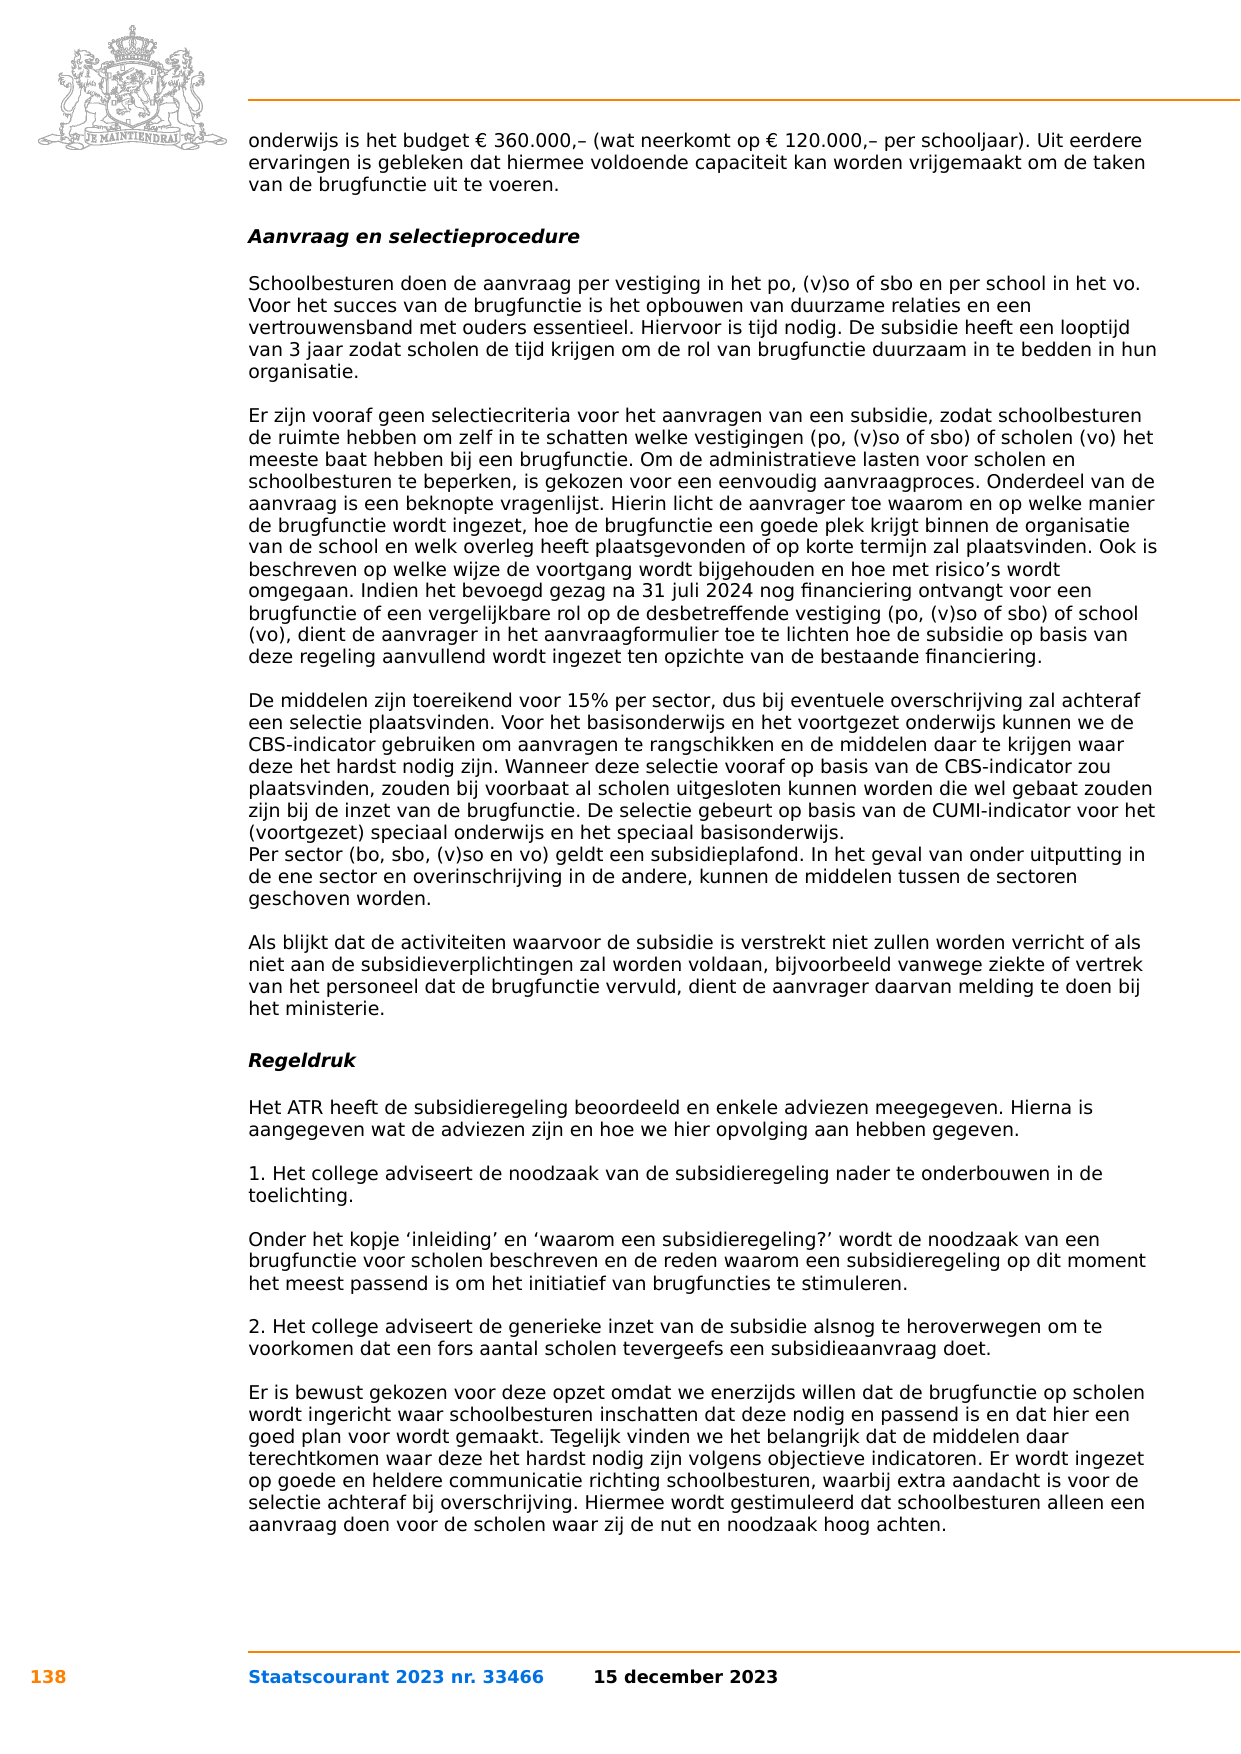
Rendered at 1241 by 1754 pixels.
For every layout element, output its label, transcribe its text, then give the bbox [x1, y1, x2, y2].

text 1. Het college adviseert de noodzaak van de subsidieregeling nader te onderbouwen in de toelichting. [248, 1163, 1163, 1207]
text onderwijs is het budget € 360.000,– (wat neerkomt op € 120.000,– per schooljaar). Uit eerdere ervaringen is gebleken dat hiermee voldoende capaciteit kan worden vrijgemaakt om de taken van de brugfunctie uit te voeren. [248, 130, 1163, 196]
text Onder het kopje ‘inleiding’ en ‘waarom een subsidieregeling?’ wordt de noodzaak van een brugfunctie voor scholen beschreven en de reden waarom een subsidieregeling op dit moment het meest passend is om het initiatief van brugfuncties te stimuleren. [248, 1228, 1163, 1294]
text Er zijn vooraf geen selectiecriteria voor het aanvragen van een subsidie, zodat schoolbesturen de ruimte hebben om zelf in te schatten welke vestigingen (po, (v)so of sbo) of scholen (vo) het meeste baat hebben bij een brugfunctie. Om de administratieve lasten voor scholen en schoolbesturen te beperken, is gekozen voor een eenvoudig aanvraagproces. Onderdeel van de aanvraag is een beknopte vragenlijst. Hierin licht de aanvrager toe waarom en op welke manier de brugfunctie wordt ingezet, hoe de brugfunctie een goede plek krijgt binnen de organisatie van de school en welk overleg heeft plaatsgevonden of op korte termijn zal plaatsvinden. Ook is beschreven op welke wijze de voortgang wordt bijgehouden en hoe met risico’s wordt omgegaan. Indien het bevoegd gezag na 31 juli 2024 nog financiering ontvangt voor een brugfunctie of een vergelijkbare rol op de desbetreffende vestiging (po, (v)so of sbo) of school (vo), dient de aanvrager in het aanvraagformulier toe te lichten hoe de subsidie op basis van deze regeling aanvullend wordt ingezet ten opzichte van de bestaande financiering. [248, 404, 1163, 668]
text Als blijkt dat de activiteiten waarvoor de subsidie is verstrekt niet zullen worden verricht of als niet aan de subsidieverplichtingen zal worden voldaan, bijvoorbeeld vanwege ziekte of vertrek van het personeel dat de brugfunctie vervuld, dient de aanvrager daarvan melding te doen bij het ministerie. [248, 932, 1163, 1020]
text De middelen zijn toereikend voor 15% per sector, dus bij eventuele overschrijving zal achteraf een selectie plaatsvinden. Voor het basisonderwijs en het voortgezet onderwijs kunnen we de CBS-indicator gebruiken om aanvragen te rangschikken en de middelen daar te krijgen waar deze het hardst nodig zijn. Wanneer deze selectie vooraf op basis van de CBS-indicator zou plaatsvinden, zouden bij voorbaat al scholen uitgesloten kunnen worden die wel gebaat zouden zijn bij de inzet van de brugfunctie. De selectie gebeurt op basis van de CUMI-indicator voor het (voortgezet) speciaal onderwijs en het speciaal basisonderwijs. [248, 690, 1163, 844]
picture [38, 25, 227, 150]
text Schoolbesturen doen de aanvraag per vestiging in het po, (v)so of sbo en per school in het vo. Voor het succes van de brugfunctie is het opbouwen van duurzame relaties en een vertrouwensband met ouders essentieel. Hiervoor is tijd nodig. De subsidie heeft een looptijd van 3 jaar zodat scholen de tijd krijgen om de rol van brugfunctie duurzaam in te bedden in hun organisatie. [248, 273, 1163, 383]
subtitle Regeldruk [248, 1050, 1163, 1072]
text Er is bewust gekozen voor deze opzet omdat we enerzijds willen dat de brugfunctie op scholen wordt ingericht waar schoolbesturen inschatten dat deze nodig en passend is en dat hier een goed plan voor wordt gemaakt. Tegelijk vinden we het belangrijk dat de middelen daar terechtkomen waar deze het hardst nodig zijn volgens objectieve indicatoren. Er wordt ingezet op goede en heldere communicatie richting schoolbesturen, waarbij extra aandacht is voor de selectie achteraf bij overschrijving. Hiermee wordt gestimuleerd dat schoolbesturen alleen een aanvraag doen voor de scholen waar zij de nut en noodzaak hoog achten. [248, 1382, 1163, 1536]
text Het ATR heeft de subsidieregeling beoordeeld en enkele adviezen meegegeven. Hierna is aangegeven wat de adviezen zijn en hoe we hier opvolging aan hebben gegeven. [248, 1097, 1163, 1141]
text 2. Het college adviseert de generieke inzet van de subsidie alsnog te heroverwegen om te voorkomen dat een fors aantal scholen tevergeefs een subsidieaanvraag doet. [248, 1316, 1163, 1360]
text Per sector (bo, sbo, (v)so en vo) geldt een subsidieplafond. In het geval van onder uitputting in de ene sector en overinschrijving in de andere, kunnen de middelen tussen de sectoren geschoven worden. [248, 844, 1163, 910]
subtitle Aanvraag en selectieprocedure [248, 226, 1163, 248]
